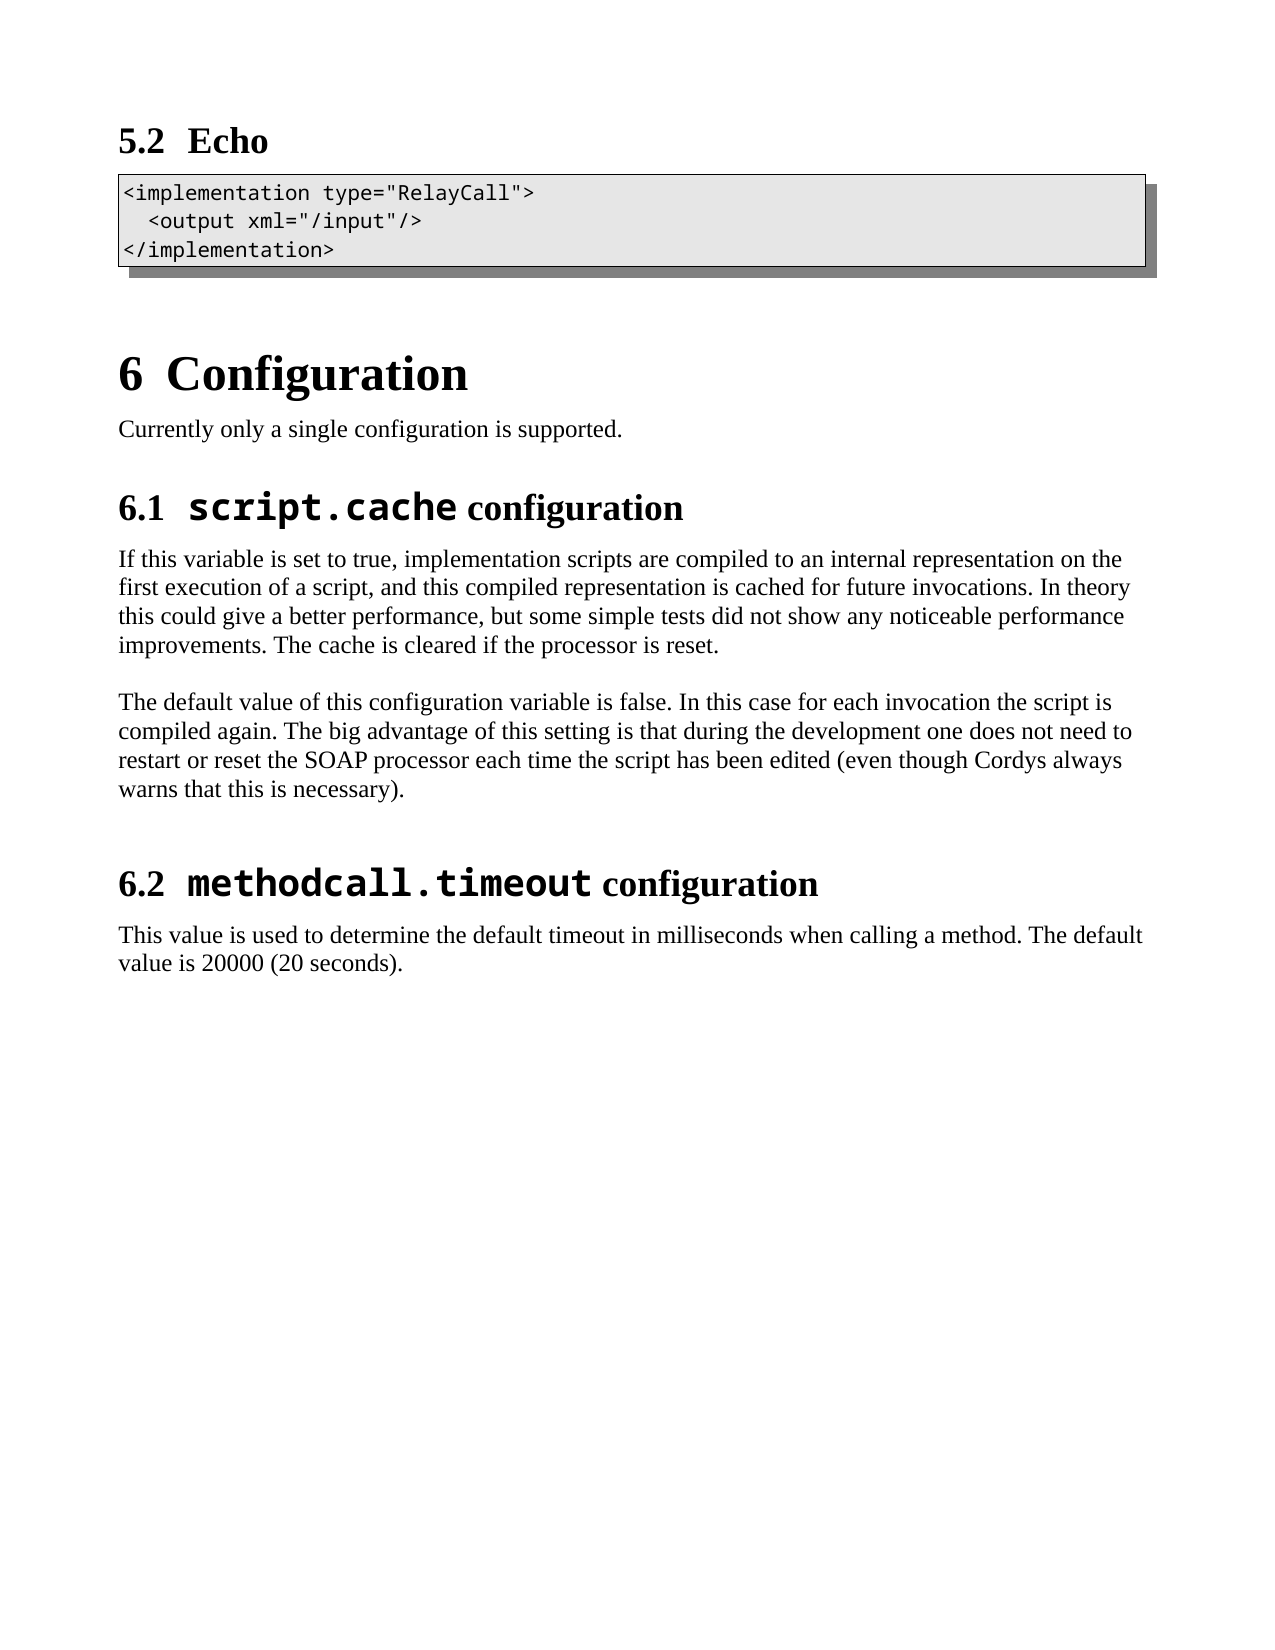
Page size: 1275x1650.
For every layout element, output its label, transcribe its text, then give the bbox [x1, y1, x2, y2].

subtitle methodcall.timeout configuration [118, 856, 1157, 907]
subtitle Configuration [118, 344, 1157, 401]
subtitle Echo [118, 118, 1157, 161]
text The default value of this configuration variable is false. In this case for each invocation the script is compiled again. The big advantage of this setting is that during the development one does not need to restart or reset the SOAP processor each time the script has been edited (even though Cordys always warns that this is necessary). [118, 687, 1157, 802]
text <output xml="/input"/> [119, 202, 1145, 231]
text <implementation type="RelayCall"> [119, 175, 1145, 202]
subtitle script.cache configuration [118, 480, 1157, 531]
text Currently only a single configuration is supported. [118, 414, 1157, 443]
text If this variable is set to true, implementation scripts are compiled to an internal representation on the first execution of a script, and this compiled representation is cached for future invocations. In theory this could give a better performance, but some simple tests did not show any noticeable performance improvements. The cache is cleared if the processor is reset. [118, 544, 1157, 659]
text This value is used to determine the default timeout in milliseconds when calling a method. The default value is 20000 (20 seconds). [118, 920, 1157, 977]
text </implementation> [119, 231, 1145, 266]
